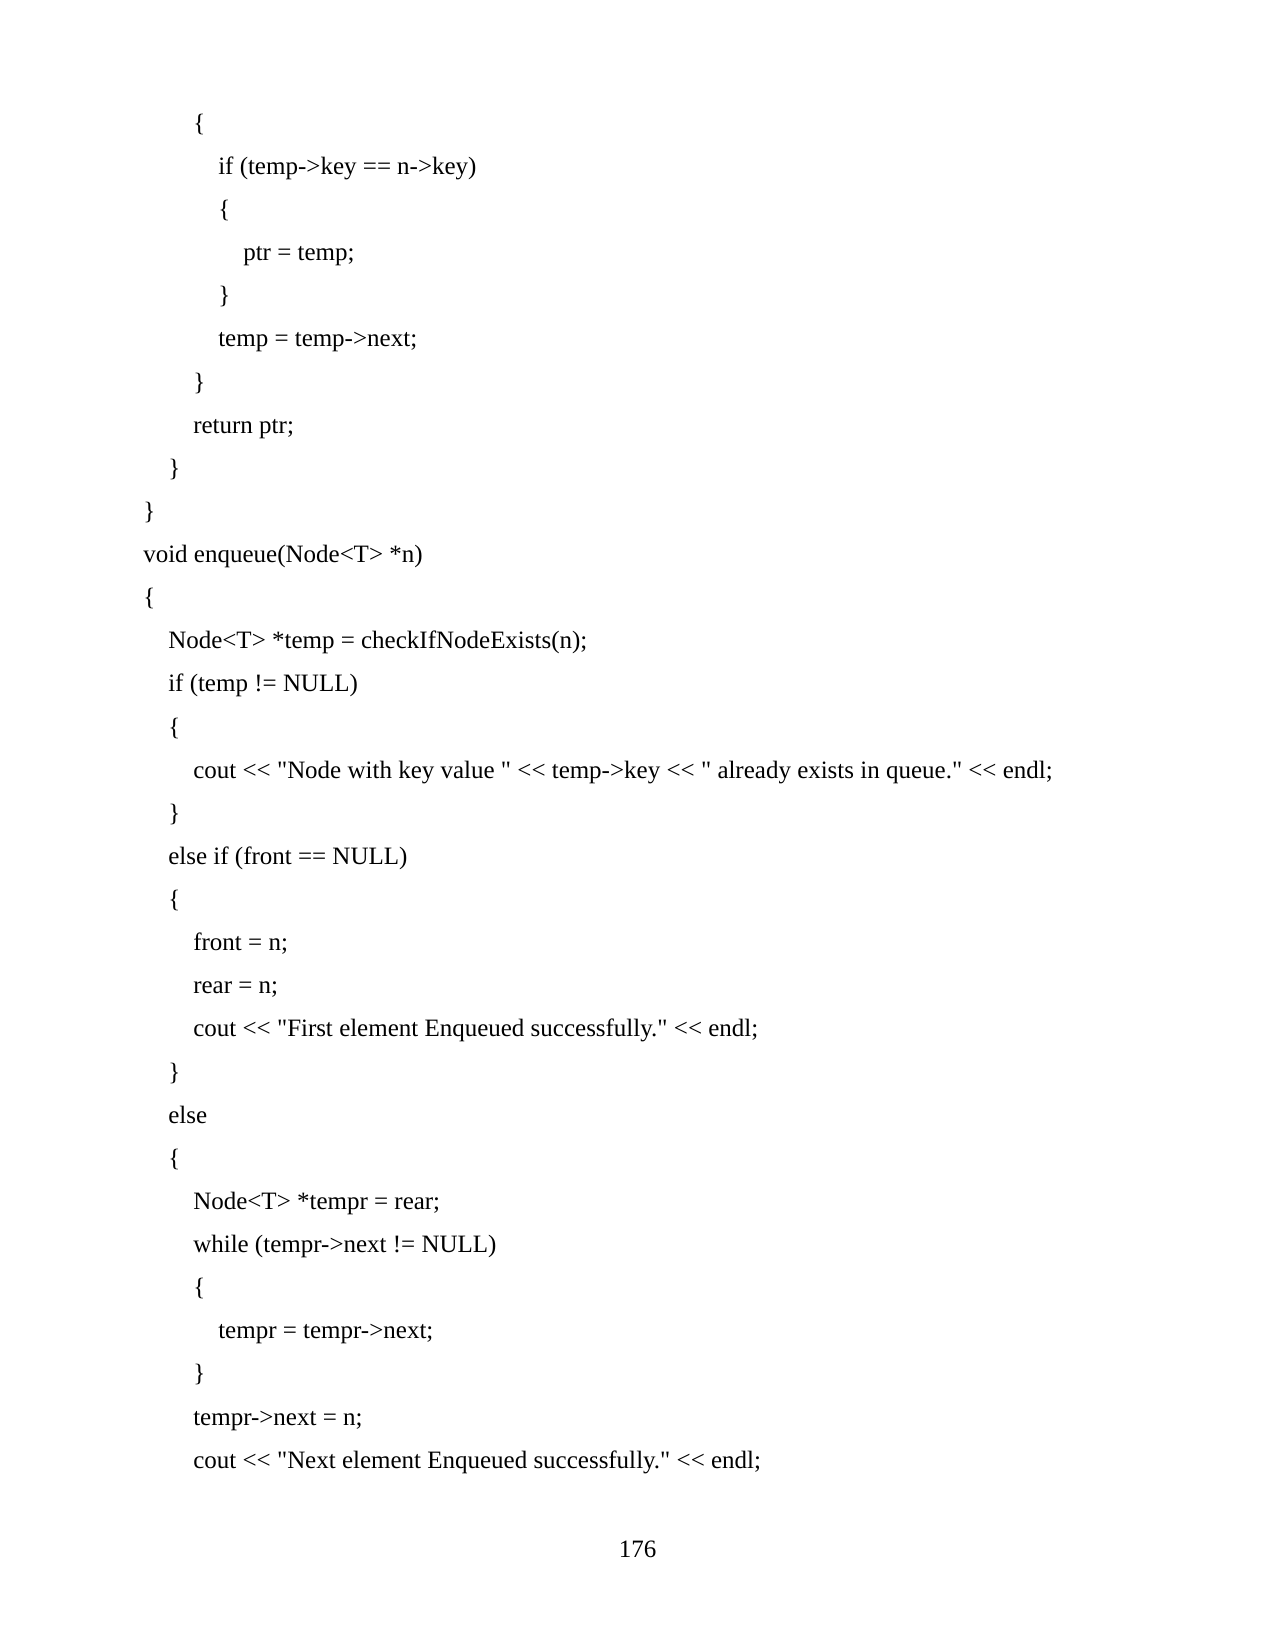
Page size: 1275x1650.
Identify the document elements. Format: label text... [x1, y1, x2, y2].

text cout << "Next element Enqueued successfully." << endl; [118, 1445, 1157, 1473]
text else if (front == NULL) [118, 841, 1157, 870]
text { [118, 194, 1157, 223]
text else [118, 1100, 1157, 1128]
text } [118, 798, 1157, 827]
text { [118, 1143, 1157, 1172]
text } [118, 1358, 1157, 1387]
text cout << "Node with key value " << temp->key << " already exists in queue." << endl; [118, 755, 1157, 783]
text Node<T> *tempr = rear; [118, 1186, 1157, 1215]
text cout << "First element Enqueued successfully." << endl; [118, 1013, 1157, 1042]
text { [118, 582, 1157, 611]
text } [118, 280, 1157, 309]
text return ptr; [118, 410, 1157, 438]
text } [118, 453, 1157, 482]
text Node<T> *temp = checkIfNodeExists(n); [118, 625, 1157, 654]
text if (temp != NULL) [118, 668, 1157, 697]
text if (temp->key == n->key) [118, 151, 1157, 180]
text ptr = temp; [118, 237, 1157, 266]
text { [118, 1272, 1157, 1301]
text { [118, 712, 1157, 740]
text rear = n; [118, 970, 1157, 999]
text void enqueue(Node<T> *n) [118, 539, 1157, 568]
text } [118, 496, 1157, 525]
text { [118, 108, 1157, 137]
text temp = temp->next; [118, 323, 1157, 352]
text tempr->next = n; [118, 1402, 1157, 1430]
text while (tempr->next != NULL) [118, 1229, 1157, 1258]
text tempr = tempr->next; [118, 1315, 1157, 1344]
text front = n; [118, 927, 1157, 956]
text } [118, 367, 1157, 395]
text { [118, 884, 1157, 913]
text } [118, 1057, 1157, 1085]
